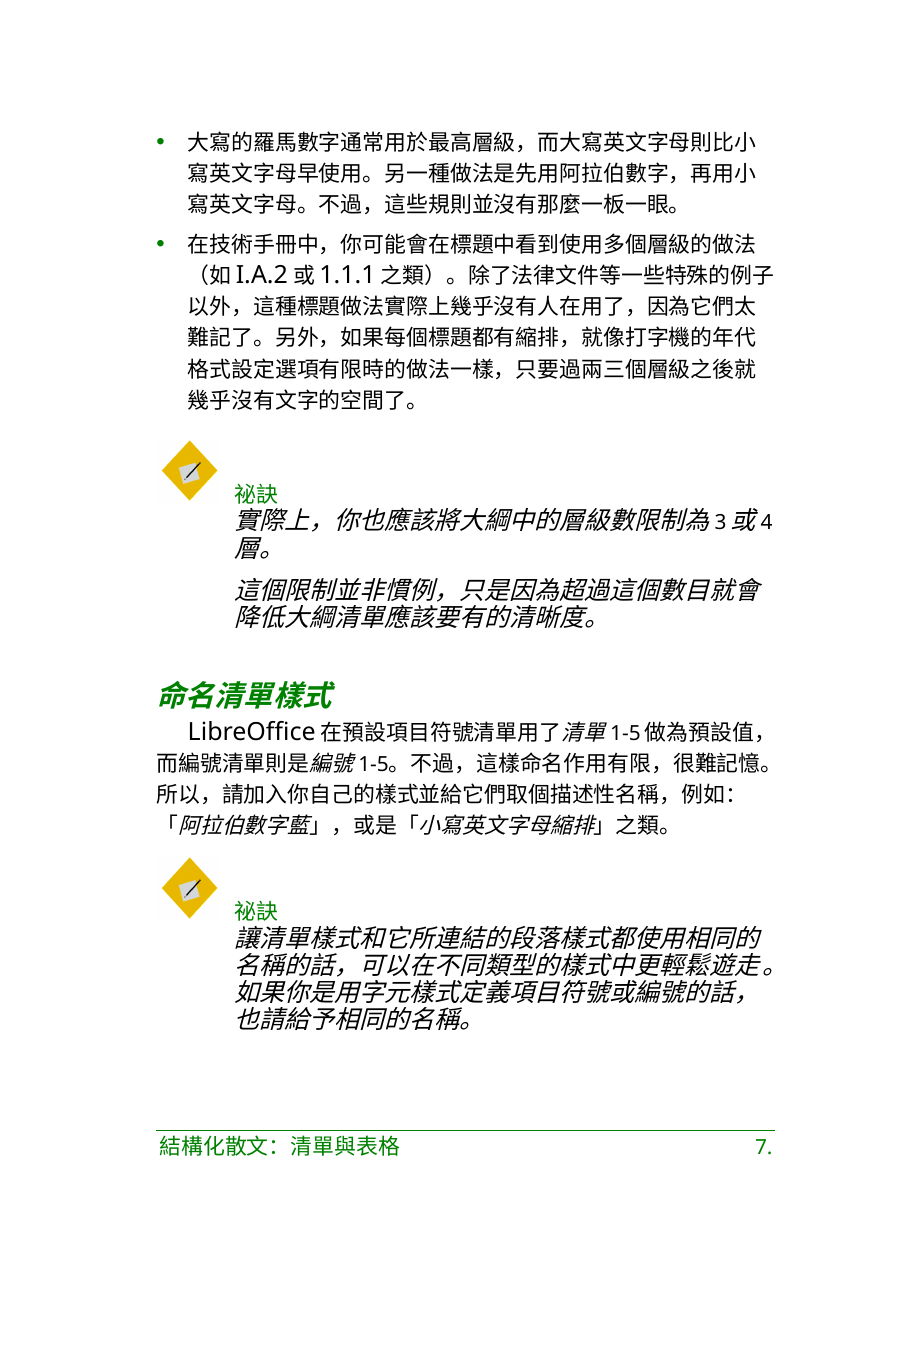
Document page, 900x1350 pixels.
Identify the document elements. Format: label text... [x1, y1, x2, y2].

text 這個限制並非慣例，只是因為超過這個數目就會降低大綱清單應該要有的清晰度。 [234, 578, 775, 632]
list 祕訣 [156, 896, 775, 926]
list 在技術手冊中，你可能會在標題中看到使用多個層級的做法（如I.A.2或1.1.1之類）。除了法律文件等一些特殊的例子以外，這種標題做法實際上幾乎沒有人在用了，因為它們太難記了。另外，如果每個標題都有縮排，就像打字機的年代格式設定選項有限時的做法一樣，只要過兩三個層級之後就幾乎沒有文字的空間了。 [156, 227, 775, 414]
subtitle 命名清單樣式 [156, 673, 775, 715]
picture [157, 856, 220, 920]
list 大寫的羅馬數字通常用於最高層級，而大寫英文字母則比小寫英文字母早使用。另一種做法是先用阿拉伯數字，再用小寫英文字母。不過，這些規則並沒有那麼一板一眼。 [156, 125, 775, 219]
picture [157, 439, 220, 502]
text 實際上，你也應該將大綱中的層級數限制為3或4層。 [234, 508, 775, 562]
text LibreOffice在預設項目符號清單用了清單 1-5做為預設值，而編號清單則是編號 1-5。不過，這樣命名作用有限，很難記憶。所以，請加入你自己的樣式並給它們取個描述性名稱，例如：「阿拉伯數字藍」，或是「小寫英文字母縮排」之類。 [156, 715, 775, 840]
list 祕訣 [156, 479, 775, 508]
text 讓清單樣式和它所連結的段落樣式都使用相同的名稱的話，可以在不同類型的樣式中更輕鬆遊走。如果你是用字元樣式定義項目符號或編號的話，也請給予相同的名稱。 [234, 926, 775, 1034]
